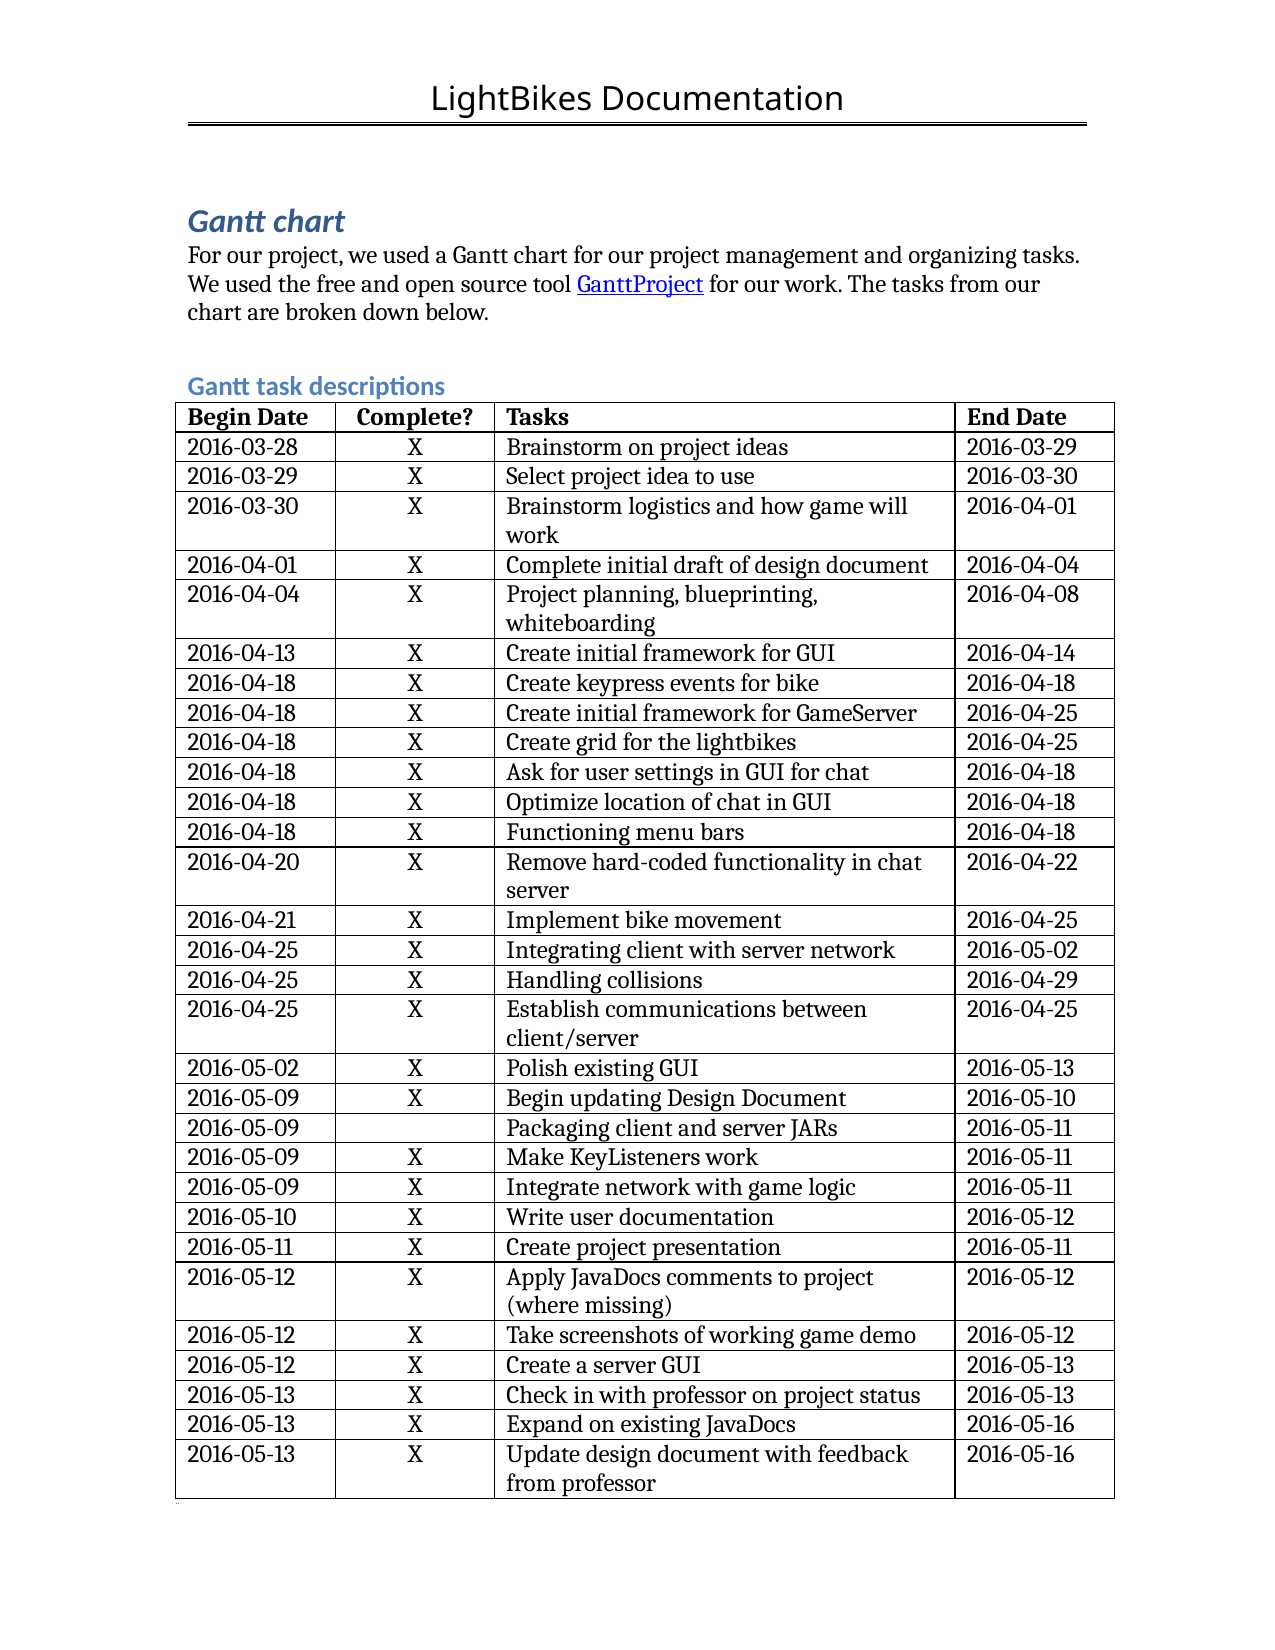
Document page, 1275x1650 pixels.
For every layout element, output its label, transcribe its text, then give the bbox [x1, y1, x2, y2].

table_cell Optimize location of chat in GUI [495, 788, 954, 817]
table_cell Create initial framework for GameServer [495, 699, 954, 727]
table_cell 2016-04-18 [956, 758, 1114, 787]
table_cell X [336, 818, 494, 846]
table_cell 2016-04-18 [176, 788, 335, 817]
table_cell 2016-04-04 [956, 551, 1114, 579]
table_cell Create initial framework for GUI [495, 639, 954, 668]
table_cell 2016-04-14 [956, 639, 1114, 668]
table_cell 2016-05-13 [956, 1351, 1114, 1379]
table_cell Implement bike movement [495, 906, 954, 935]
table_cell 2016-05-09 [176, 1143, 335, 1172]
table_cell 2016-05-12 [956, 1321, 1114, 1350]
table_cell 2016-05-11 [956, 1173, 1114, 1202]
table_cell Remove hard-coded functionality in chat server [495, 848, 954, 905]
table_cell 2016-03-30 [176, 492, 335, 549]
table_cell X [336, 966, 494, 994]
table_cell 2016-05-16 [956, 1410, 1114, 1439]
table_cell Check in with professor on project status [495, 1381, 954, 1409]
table_cell X [336, 669, 494, 697]
table_cell 2016-05-11 [956, 1114, 1114, 1142]
table_cell 2016-05-12 [956, 1203, 1114, 1232]
table_cell Project planning, blueprinting, whiteboarding [495, 580, 954, 638]
table_cell Handling collisions [495, 966, 954, 994]
table_cell 2016-05-13 [176, 1440, 335, 1498]
table_cell 2016-05-13 [956, 1381, 1114, 1409]
table_cell X [336, 1203, 494, 1232]
table_cell 2016-04-25 [956, 699, 1114, 727]
table_cell 2016-05-13 [956, 1054, 1114, 1083]
table_cell 2016-04-18 [176, 818, 335, 846]
subtitle Gantt chart [187, 200, 1087, 241]
table_cell 2016-04-18 [176, 669, 335, 697]
table_cell X [336, 492, 494, 549]
table_cell 2016-04-13 [176, 639, 335, 668]
table_cell 2016-04-25 [956, 728, 1114, 757]
table_cell 2016-03-29 [176, 462, 335, 491]
table_cell 2016-04-18 [956, 669, 1114, 697]
table_cell Brainstorm logistics and how game will work [495, 492, 954, 549]
table_cell X [336, 462, 494, 491]
table_cell 2016-05-02 [176, 1054, 335, 1083]
table_cell 2016-05-11 [956, 1143, 1114, 1172]
table_cell Select project idea to use [495, 462, 954, 491]
table_cell X [336, 1321, 494, 1350]
table_header Tasks [495, 403, 954, 431]
table_cell Update design document with feedback from professor [495, 1440, 954, 1498]
table_cell 2016-04-18 [176, 728, 335, 757]
table_cell Begin updating Design Document [495, 1084, 954, 1112]
table_cell X [336, 1054, 494, 1083]
table_cell 2016-04-22 [956, 848, 1114, 905]
table_cell 2016-05-13 [176, 1410, 335, 1439]
table_cell 2016-05-10 [176, 1203, 335, 1232]
table_cell X [336, 1233, 494, 1261]
table_cell Write user documentation [495, 1203, 954, 1232]
table_cell 2016-04-25 [956, 995, 1114, 1053]
table_cell X [336, 1381, 494, 1409]
table_cell X [336, 1440, 494, 1498]
table_cell Ask for user settings in GUI for chat [495, 758, 954, 787]
table_cell 2016-05-09 [176, 1114, 335, 1142]
table_cell Functioning menu bars [495, 818, 954, 846]
table_cell 2016-05-12 [956, 1263, 1114, 1320]
table_header End Date [956, 403, 1114, 431]
table_cell Integrate network with game logic [495, 1173, 954, 1202]
table_cell 2016-04-20 [176, 848, 335, 905]
table_cell X [336, 995, 494, 1053]
table_cell 2016-05-12 [176, 1321, 335, 1350]
table_cell 2016-05-16 [956, 1440, 1114, 1498]
table_cell X [336, 551, 494, 579]
table_cell 2016-04-01 [176, 551, 335, 579]
table_cell X [336, 699, 494, 727]
table_cell Create project presentation [495, 1233, 954, 1261]
table_cell X [336, 580, 494, 638]
table_cell 2016-05-10 [956, 1084, 1114, 1112]
table_cell X [336, 1173, 494, 1202]
table_cell 2016-05-13 [176, 1381, 335, 1409]
table_cell Take screenshots of working game demo [495, 1321, 954, 1350]
table_cell 2016-05-12 [176, 1263, 335, 1320]
table_cell X [336, 433, 494, 461]
table_header Complete? [336, 403, 494, 431]
table_cell Make KeyListeners work [495, 1143, 954, 1172]
table_cell Complete initial draft of design document [495, 551, 954, 579]
table_cell 2016-04-18 [956, 788, 1114, 817]
table_cell 2016-04-25 [956, 906, 1114, 935]
table_cell 2016-05-11 [176, 1233, 335, 1261]
table_header Begin Date [176, 403, 335, 431]
table_cell Brainstorm on project ideas [495, 433, 954, 461]
table_cell Expand on existing JavaDocs [495, 1410, 954, 1439]
table_cell X [336, 758, 494, 787]
table_cell X [336, 848, 494, 905]
table_cell 2016-04-01 [956, 492, 1114, 549]
table_cell 2016-04-25 [176, 995, 335, 1053]
table_cell 2016-04-18 [956, 818, 1114, 846]
table_cell 2016-03-29 [956, 433, 1114, 461]
table_cell Packaging client and server JARs [495, 1114, 954, 1142]
table_cell 2016-05-09 [176, 1173, 335, 1202]
table_cell 2016-04-18 [176, 758, 335, 787]
table_cell X [336, 639, 494, 668]
table_cell 2016-04-08 [956, 580, 1114, 638]
table_cell Apply JavaDocs comments to project (where missing) [495, 1263, 954, 1320]
table_cell 2016-05-09 [176, 1084, 335, 1112]
text For our project, we used a Gantt chart for our project management and organizing tasks. We used the free and open source tool GanttProject for our work. The tasks from our chart are broken down below. [187, 241, 1087, 327]
table_cell X [336, 728, 494, 757]
table_cell 2016-04-25 [176, 966, 335, 994]
table_cell X [336, 1084, 494, 1112]
table_cell Create keypress events for bike [495, 669, 954, 697]
table_cell [336, 1114, 494, 1142]
table_cell Establish communications between client/server [495, 995, 954, 1053]
table_cell 2016-05-11 [956, 1233, 1114, 1261]
table_cell Integrating client with server network [495, 936, 954, 964]
table_cell X [336, 1143, 494, 1172]
table_cell X [336, 1410, 494, 1439]
table_cell 2016-03-30 [956, 462, 1114, 491]
table_cell X [336, 906, 494, 935]
table_cell 2016-03-28 [176, 433, 335, 461]
table_cell 2016-04-04 [176, 580, 335, 638]
table_cell X [336, 1263, 494, 1320]
table_cell 2016-04-25 [176, 936, 335, 964]
table_cell X [336, 1351, 494, 1379]
table_cell 2016-05-12 [176, 1351, 335, 1379]
table_cell Create grid for the lightbikes [495, 728, 954, 757]
table_cell X [336, 788, 494, 817]
table_cell 2016-04-18 [176, 699, 335, 727]
subtitle Gantt task descriptions [187, 369, 1087, 402]
table_cell 2016-04-29 [956, 966, 1114, 994]
table_cell 2016-05-02 [956, 936, 1114, 964]
table_cell Polish existing GUI [495, 1054, 954, 1083]
table_cell X [336, 936, 494, 964]
table_cell Create a server GUI [495, 1351, 954, 1379]
table_cell 2016-04-21 [176, 906, 335, 935]
